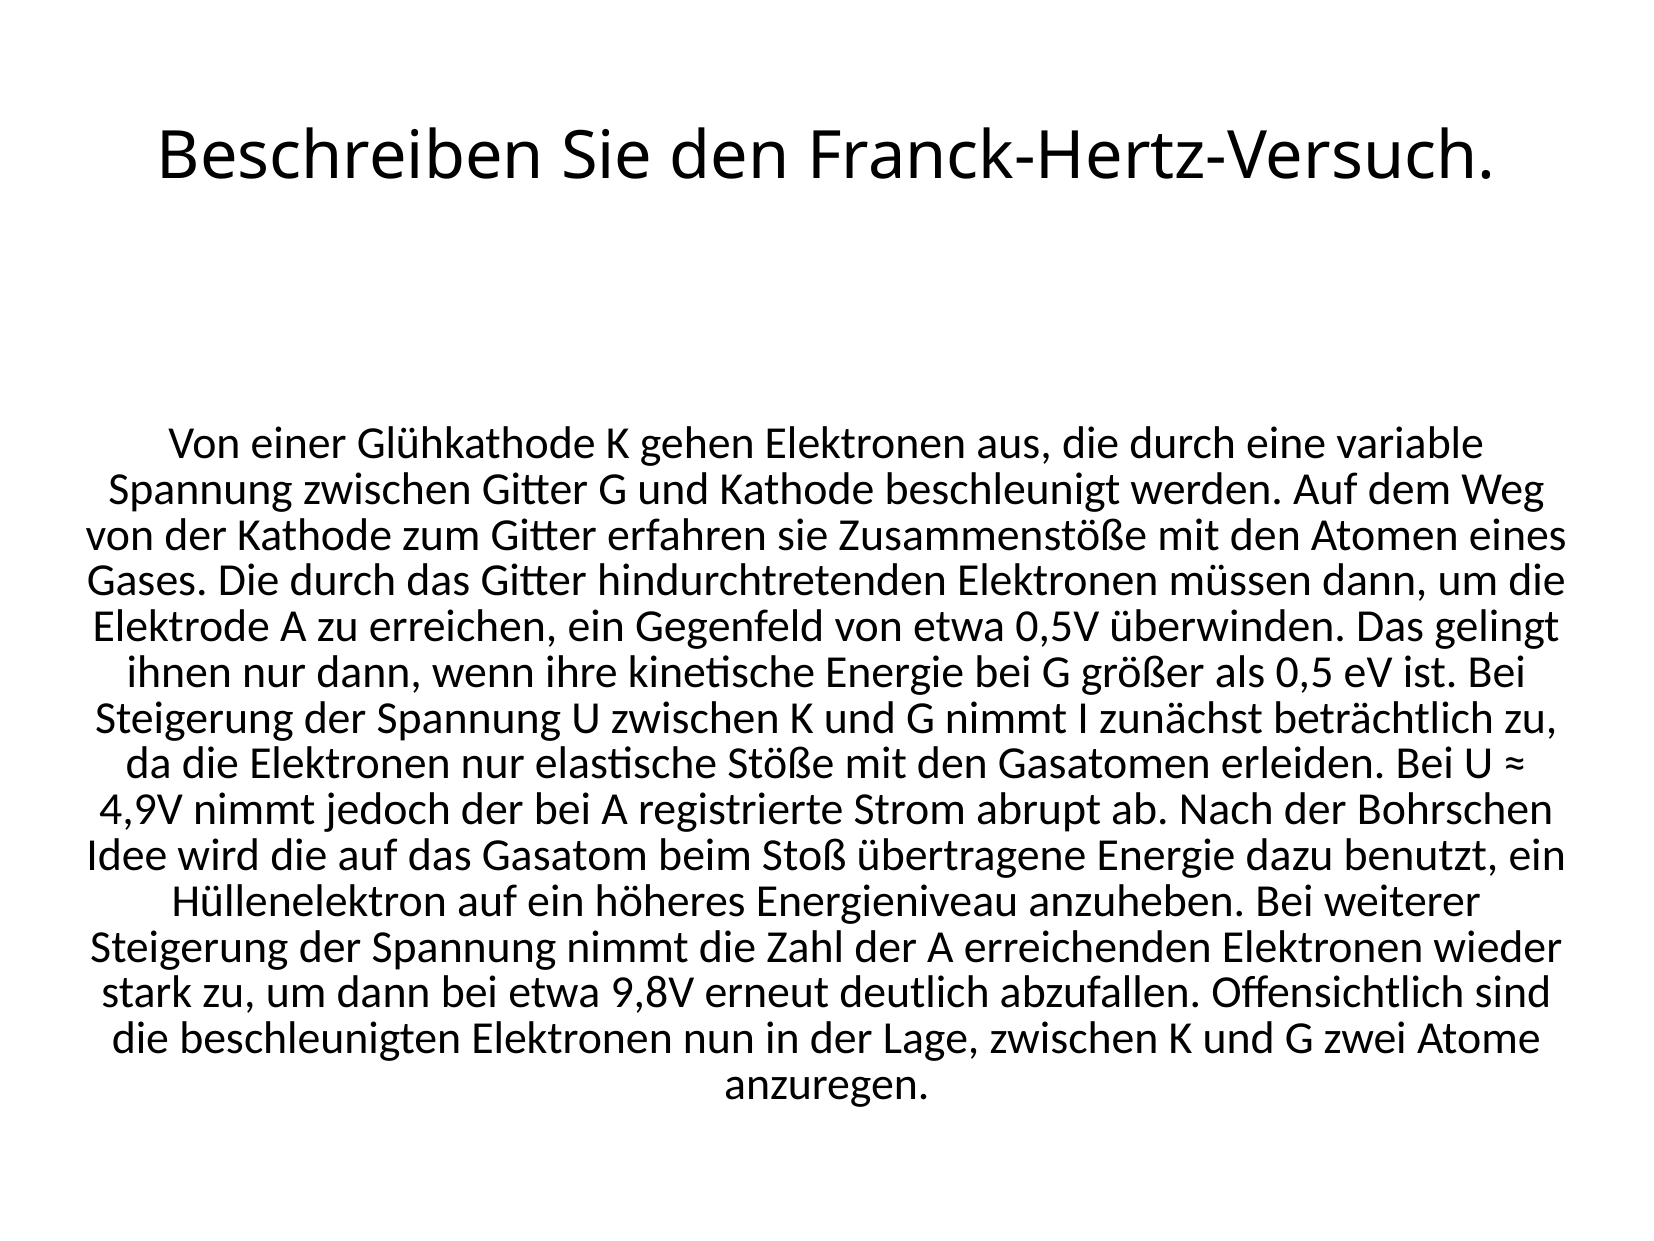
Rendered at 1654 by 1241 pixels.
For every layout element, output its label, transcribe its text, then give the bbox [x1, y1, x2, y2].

title Beschreiben Sie den Franck-Hertz-Versuch. [82, 49, 1571, 257]
subtitle Von einer Glühkathode K gehen Elektronen aus, die durch eine variable Spannung zwischen Gitter G und Kathode beschleunigt werden. Auf dem Weg von der Kathode zum Gitter erfahren sie Zusammenstöße mit den Atomen eines Gases. Die durch das Gitter hindurchtretenden Elektronen müssen dann, um die Elektrode A zu erreichen, ein Gegenfeld von etwa 0,5V überwinden. Das gelingt ihnen nur dann, wenn ihre kinetische Energie bei G größer als 0,5 eV ist. Bei Steigerung der Spannung U zwischen K und G nimmt I zunächst beträchtlich zu, da die Elektronen nur elastische Stöße mit den Gasatomen erleiden. Bei U ≈ 4,9V nimmt jedoch der bei A registrierte Strom abrupt ab. Nach der Bohrschen Idee wird die auf das Gasatom beim Stoß übertragene Energie dazu benutzt, ein Hüllenelektron auf ein höheres Energieniveau anzuheben. Bei weiterer Steigerung der Spannung nimmt die Zahl der A erreichenden Elektronen wieder stark zu, um dann bei etwa 9,8V erneut deutlich abzufallen. Offensichtlich sind die beschleunigten Elektronen nun in der Lage, zwischen K und G zwei Atome anzuregen. [82, 349, 1571, 1186]
